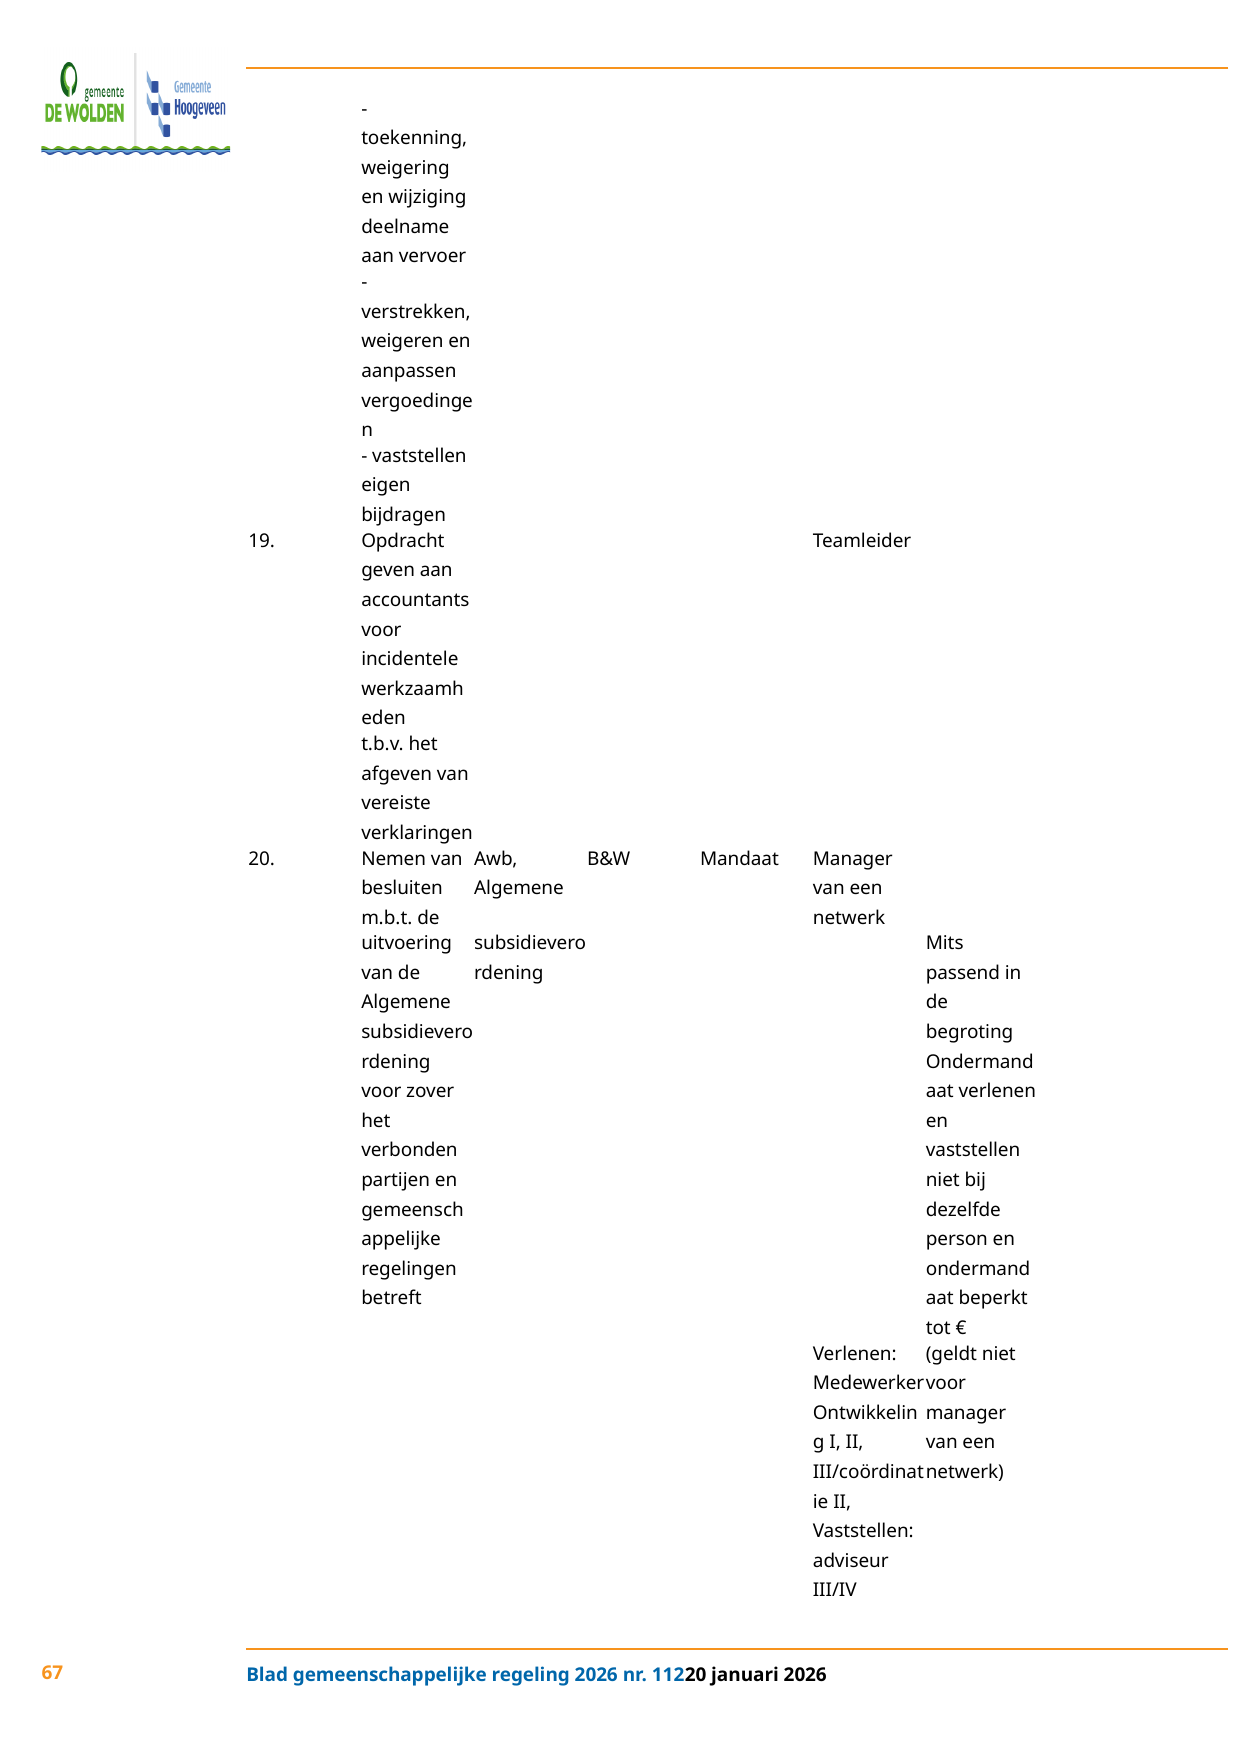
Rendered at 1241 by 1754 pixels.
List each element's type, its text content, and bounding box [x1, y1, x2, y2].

table_cell [474, 1340, 587, 1602]
table_cell - vaststellen eigen bijdragen [361, 442, 474, 527]
table_cell [474, 527, 587, 845]
table_cell 19. [248, 527, 361, 845]
table_cell [474, 95, 587, 527]
table_cell Manager van een netwerk [813, 845, 926, 929]
table_cell [700, 527, 813, 845]
table_cell Awb, Algemene [474, 845, 587, 929]
table_cell [587, 95, 700, 527]
table_cell [813, 930, 926, 1340]
table_cell [700, 95, 813, 527]
table_cell Mits passend in de begroting Ondermandaat verlenen en vaststellen niet bij dezelfde person en ondermandaat beperkt tot € [926, 930, 1038, 1340]
table_cell - toekenning, weigering en wijziging deelname aan vervoer [361, 95, 474, 268]
table_cell [926, 845, 1038, 929]
table_cell Nemen van besluiten m.b.t. de [361, 845, 474, 929]
table_cell Verlenen: Medewerker Ontwikkeling I, II, III/coördinatie II, Vaststellen: adviseur III/IV [813, 1340, 926, 1602]
table_cell [248, 95, 361, 527]
table_cell [926, 95, 1038, 527]
table_cell subsidieverordening [474, 930, 587, 1340]
table_cell B&W [587, 845, 700, 1602]
table_cell 20. [248, 845, 361, 1602]
table_cell (geldt niet voor manager van een netwerk) [926, 1340, 1038, 1602]
table_cell t.b.v. het afgeven van vereiste verklaringen [361, 730, 474, 845]
table_cell [361, 1340, 474, 1602]
table_cell Mandaat [700, 845, 813, 1602]
table_cell [587, 527, 700, 845]
table_cell [926, 527, 1038, 845]
picture [41, 47, 231, 172]
table_cell [813, 95, 926, 527]
table_cell uitvoering van de Algemene subsidieverordening voor zover het verbonden partijen en gemeenschappelijke regelingen betreft [361, 930, 474, 1340]
table_cell - verstrekken, weigeren en aanpassen vergoedingen [361, 269, 474, 442]
table_cell Teamleider [813, 527, 926, 845]
table_cell Opdracht geven aan accountants voor incidentele werkzaamheden [361, 527, 474, 730]
